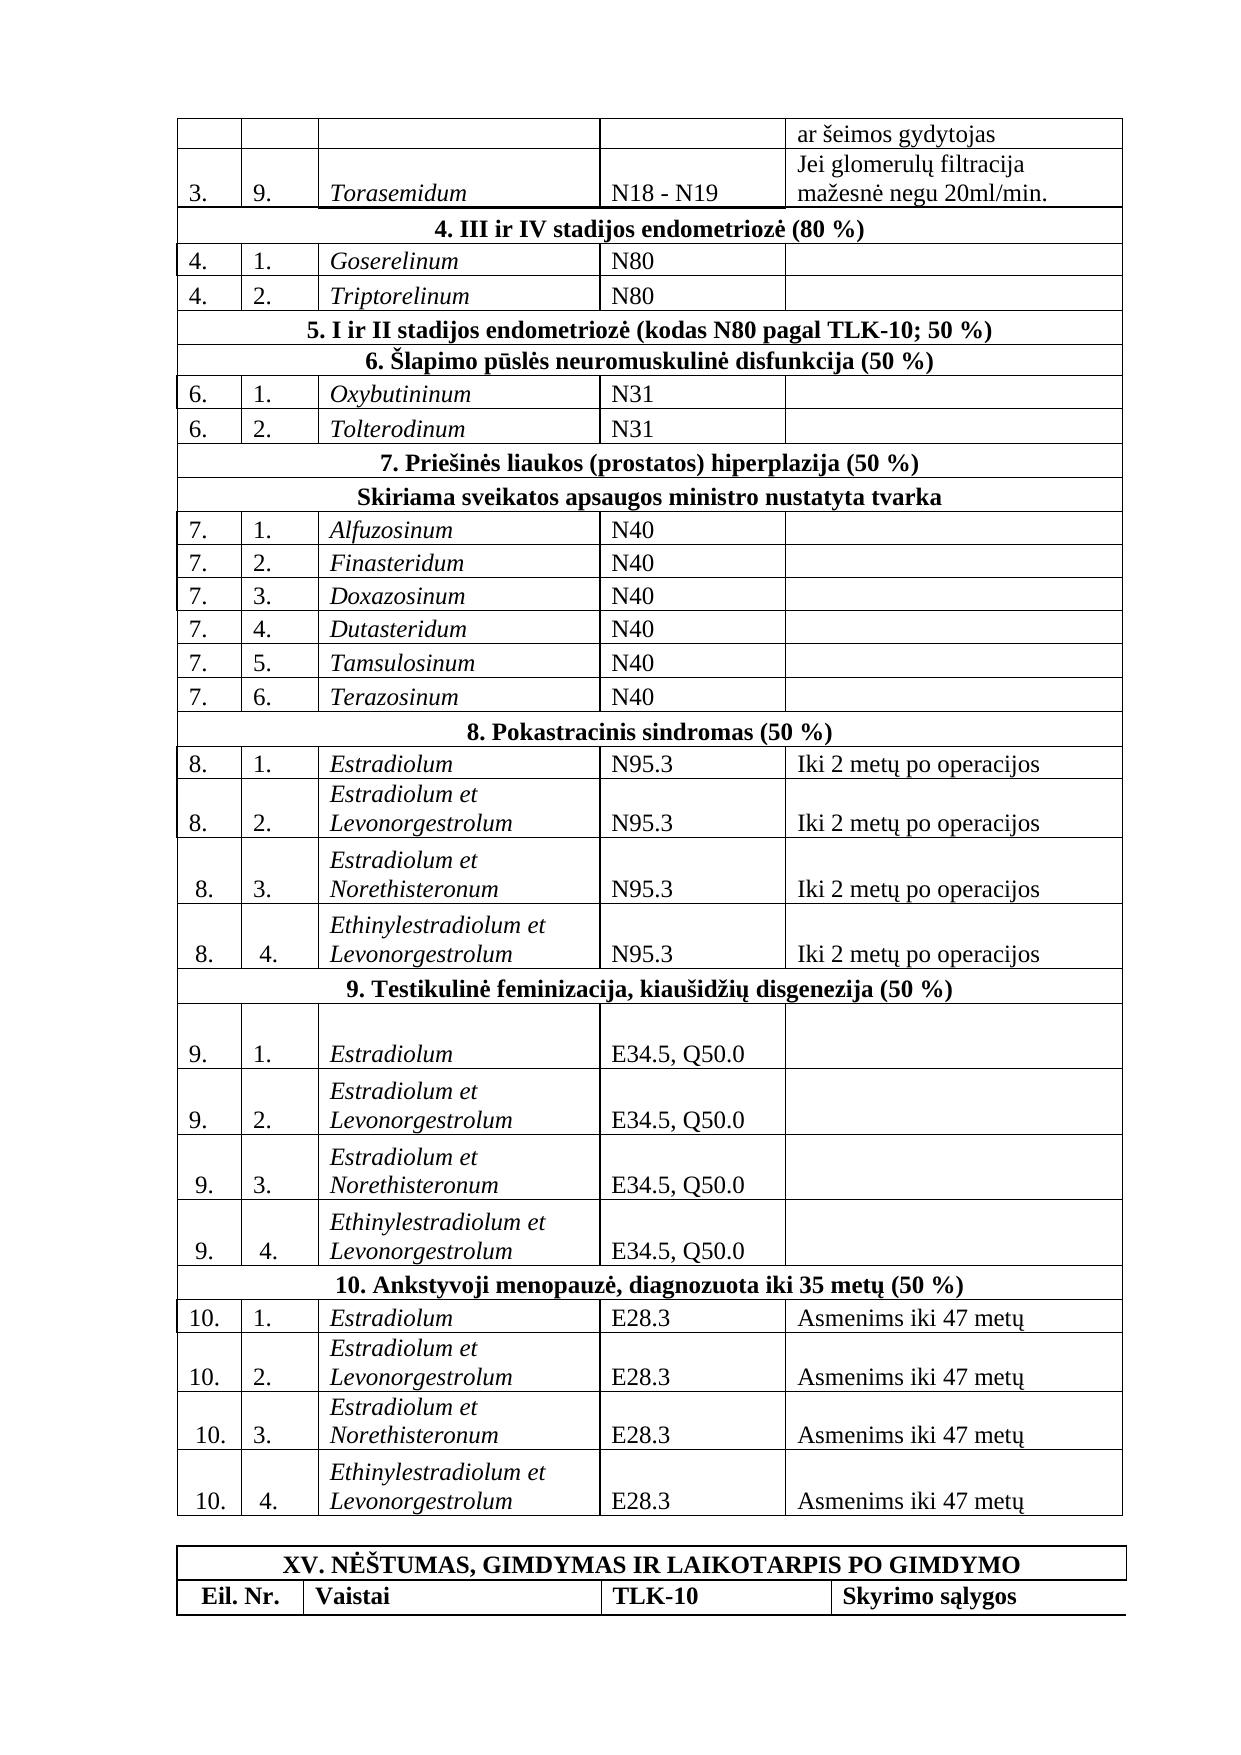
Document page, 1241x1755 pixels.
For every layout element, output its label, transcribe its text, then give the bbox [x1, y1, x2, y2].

table_cell Jei glomerulų filtracija mažesnė negu 20ml/min. [786, 149, 1122, 206]
table_cell E34.5, Q50.0 [601, 1069, 785, 1134]
table_cell 1. [242, 1004, 318, 1068]
table_cell Vaistai [304, 1581, 601, 1613]
table_cell 9. [242, 149, 318, 206]
table_cell Eil. Nr. [178, 1581, 303, 1613]
table_cell Torasemidum [319, 149, 599, 206]
table_cell N80 [601, 276, 785, 309]
table_cell [786, 578, 1122, 609]
table_cell Ethinylestradiolum et Levonorgestrolum [319, 1450, 599, 1515]
table_cell Terazosinum [319, 678, 599, 711]
table_cell Tolterodinum [319, 409, 599, 442]
table_cell Iki 2 metų po operacijos [786, 779, 1122, 837]
table_cell [786, 644, 1122, 677]
table_cell N18 - N19 [601, 149, 785, 206]
table_cell 10. [178, 1450, 241, 1515]
table_cell 4. [242, 904, 318, 968]
table_header XV. NĖŠTUMAS, GIMDYMAS IR LAIKOTARPIS PO GIMDYMO [178, 1547, 1126, 1579]
table_cell 10. [178, 1392, 241, 1449]
table_cell Estradiolum [319, 747, 599, 778]
table_cell 7. [178, 611, 241, 642]
table_cell 8. [178, 904, 241, 968]
table_cell Estradiolum et Norethisteronum [319, 1392, 599, 1449]
table_cell [786, 1200, 1122, 1265]
table_cell Asmenims iki 47 metų [786, 1392, 1122, 1449]
table_cell 2. [242, 779, 318, 837]
table_cell E28.3 [601, 1300, 785, 1332]
table_cell 7. [178, 578, 241, 609]
table_cell Estradiolum et Levonorgestrolum [319, 1069, 599, 1134]
table_cell Skiriama sveikatos apsaugos ministro nustatyta tvarka [178, 478, 1122, 511]
table_cell Skyrimo sąlygos [832, 1581, 1126, 1613]
table_cell Estradiolum et Levonorgestrolum [319, 779, 599, 837]
table_cell 4. [242, 1200, 318, 1265]
table_cell E34.5, Q50.0 [601, 1135, 785, 1199]
table_cell 7. Priešinės liaukos (prostatos) hiperplazija (50 %) [178, 444, 1122, 477]
table_cell E34.5, Q50.0 [601, 1004, 785, 1068]
table_cell [786, 678, 1122, 711]
table_cell [786, 276, 1122, 309]
table_cell Estradiolum [319, 1004, 599, 1068]
table_cell 2. [242, 545, 318, 577]
table_cell 7. [178, 644, 241, 677]
table_cell Finasteridum [319, 545, 599, 577]
table_cell Alfuzosinum [319, 512, 599, 544]
table_cell [242, 119, 318, 148]
table_cell N31 [601, 409, 785, 442]
table_cell Triptorelinum [319, 276, 599, 309]
table_cell 1. [242, 1300, 318, 1332]
table_cell 3. [242, 1392, 318, 1449]
table_cell 2. [242, 1333, 318, 1391]
table_cell 1. [242, 244, 318, 275]
table_cell Estradiolum et Norethisteronum [319, 838, 599, 902]
table_cell 1. [242, 376, 318, 408]
table_cell E34.5, Q50.0 [601, 1200, 785, 1265]
table_cell Asmenims iki 47 metų [786, 1450, 1122, 1515]
table_cell 3. [178, 149, 241, 206]
table_cell [786, 1004, 1122, 1068]
table_cell 3. [242, 1135, 318, 1199]
table_cell 5. [242, 644, 318, 677]
table_cell ar šeimos gydytojas [786, 119, 1122, 148]
table_cell 8. [178, 838, 241, 902]
table_cell 9. [178, 1135, 241, 1199]
table_cell 9. [178, 1200, 241, 1265]
table_cell 8. [178, 747, 241, 778]
table_cell E28.3 [601, 1392, 785, 1449]
table_cell N80 [601, 244, 785, 275]
table_cell 6. [178, 376, 241, 408]
table_cell E28.3 [601, 1333, 785, 1391]
table_cell N40 [601, 644, 785, 677]
table_cell Estradiolum et Levonorgestrolum [319, 1333, 599, 1391]
table_cell N95.3 [601, 747, 785, 778]
table_cell Asmenims iki 47 metų [786, 1333, 1122, 1391]
table_cell 8. [178, 779, 241, 837]
table_cell 9. [178, 1069, 241, 1134]
table_cell 4. [242, 611, 318, 642]
table_cell [786, 409, 1122, 442]
table_cell Oxybutininum [319, 376, 599, 408]
table_cell 2. [242, 276, 318, 309]
table_cell N31 [601, 376, 785, 408]
table_cell N40 [601, 578, 785, 609]
table_cell 9. Testikulinė feminizacija, kiaušidžių disgenezija (50 %) [178, 969, 1122, 1002]
table_cell 6. [242, 678, 318, 711]
table_cell Iki 2 metų po operacijos [786, 747, 1122, 778]
table_cell N40 [601, 611, 785, 642]
table_cell 3. [242, 838, 318, 902]
table_cell Goserelinum [319, 244, 599, 275]
table_cell [786, 611, 1122, 642]
table_cell Doxazosinum [319, 578, 599, 609]
table_cell Iki 2 metų po operacijos [786, 838, 1122, 902]
table_cell TLK-10 [602, 1581, 831, 1613]
table_cell 6. Šlapimo pūslės neuromuskulinė disfunkcija (50 %) [178, 345, 1122, 375]
table_cell 1. [242, 512, 318, 544]
table_cell 2. [242, 409, 318, 442]
table_cell [601, 119, 785, 148]
table_cell [786, 376, 1122, 408]
table_cell 7. [178, 545, 241, 577]
table_cell [786, 1069, 1122, 1134]
table_cell N40 [601, 545, 785, 577]
table_cell 10. [178, 1300, 241, 1332]
table_cell Dutasteridum [319, 611, 599, 642]
table_cell 9. [178, 1004, 241, 1068]
table_cell 10. Ankstyvoji menopauzė, diagnozuota iki 35 metų (50 %) [178, 1266, 1122, 1299]
table_cell 7. [178, 512, 241, 544]
table_cell [178, 119, 241, 148]
table_cell N40 [601, 512, 785, 544]
table_cell 8. Pokastracinis sindromas (50 %) [178, 712, 1122, 746]
table_cell [786, 512, 1122, 544]
table_cell 10. [178, 1333, 241, 1391]
table_cell 4. III ir IV stadijos endometriozė (80 %) [178, 208, 1122, 242]
table_cell N40 [601, 678, 785, 711]
table_cell 6. [178, 409, 241, 442]
table_cell 3. [242, 578, 318, 609]
table_cell Estradiolum et Norethisteronum [319, 1135, 599, 1199]
table_cell Estradiolum [319, 1300, 599, 1332]
table_cell Ethinylestradiolum et Levonorgestrolum [319, 1200, 599, 1265]
table_cell 1. [242, 747, 318, 778]
table_cell N95.3 [601, 838, 785, 902]
table_cell 4. [242, 1450, 318, 1515]
table_cell E28.3 [601, 1450, 785, 1515]
table_cell [786, 244, 1122, 275]
table_cell Asmenims iki 47 metų [786, 1300, 1122, 1332]
table_cell 4. [178, 276, 241, 309]
table_cell [319, 119, 599, 148]
table_cell 5. I ir II stadijos endometriozė (kodas N80 pagal TLK-10; 50 %) [178, 311, 1122, 344]
table_cell N95.3 [601, 779, 785, 837]
table_cell 2. [242, 1069, 318, 1134]
table_cell 7. [178, 678, 241, 711]
table_cell Iki 2 metų po operacijos [786, 904, 1122, 968]
table_cell Ethinylestradiolum et Levonorgestrolum [319, 904, 599, 968]
table_cell Tamsulosinum [319, 644, 599, 677]
table_cell [786, 545, 1122, 577]
table_cell 4. [178, 244, 241, 275]
table_cell N95.3 [601, 904, 785, 968]
table_cell [786, 1135, 1122, 1199]
